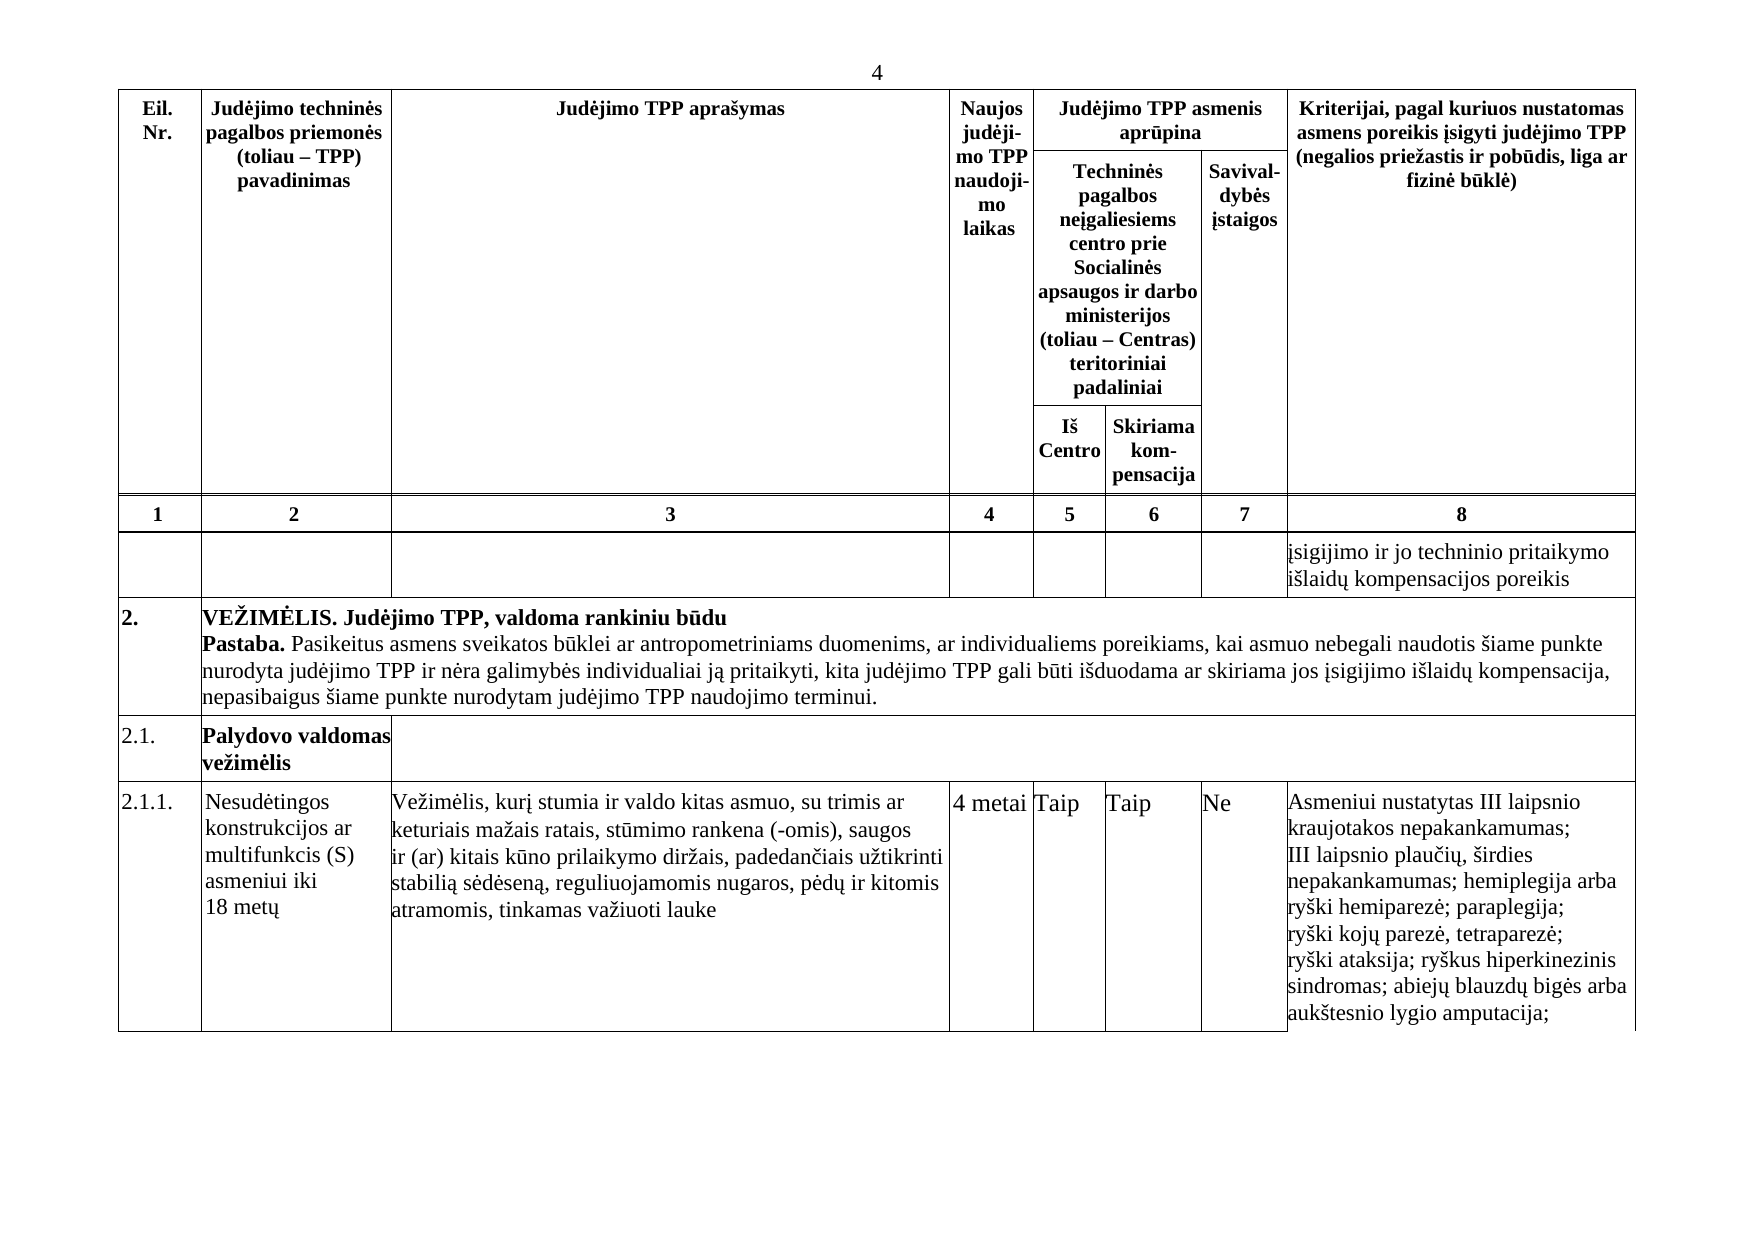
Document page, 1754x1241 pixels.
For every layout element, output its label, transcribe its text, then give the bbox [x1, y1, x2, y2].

table_cell Techninės pagalbos neįgaliesiems centro prie Socialinės apsaugos ir darbo ministerijos (toliau – Centras) teritoriniai padaliniai [1034, 151, 1201, 405]
table_cell 8 [1288, 496, 1635, 531]
table_header Judėjimo techninės pagalbos priemonės (toliau – TPP) pavadinimas [202, 90, 391, 492]
table_cell Asmeniui nustatytas III laipsnio kraujotakos nepakankamumas; III laipsnio plaučių, širdies nepakankamumas; hemiplegija arba ryški hemiparezė; paraplegija; ryški kojų parezė, tetraparezė; ryški ataksija; ryškus hiperkinezinis sindromas; abiejų blauzdų bigės arba aukštesnio lygio amputacija; [1288, 782, 1635, 1031]
table_cell 4 metai [950, 782, 1033, 1031]
table_cell [950, 533, 1033, 597]
table_cell Savival-dybės įstaigos [1202, 151, 1287, 492]
table_cell [119, 533, 201, 597]
table_cell [202, 533, 391, 597]
table_header Kriterijai, pagal kuriuos nustatomas asmens poreikis įsigyti judėjimo TPP (negalios priežastis ir pobūdis, liga ar fizinė būklė) [1288, 90, 1635, 492]
table_header Naujos judėji- mo TPP naudoji-mo laikas [950, 90, 1033, 492]
table_cell Vežimėlis, kurį stumia ir valdo kitas asmuo, su trimis ar keturiais mažais ratais, stūmimo rankena (-omis), saugos ir (ar) kitais kūno prilaikymo diržais, padedančiais užtikrinti stabilią sėdėseną, reguliuojamomis nugaros, pėdų ir kitomis atramomis, tinkamas važiuoti lauke [392, 782, 949, 1031]
table_cell [1034, 533, 1105, 597]
table_cell Iš Centro [1034, 406, 1105, 492]
table_cell Palydovo valdomas vežimėlis [202, 716, 391, 781]
table_cell Taip [1106, 782, 1201, 1031]
table_cell VEŽIMĖLIS. Judėjimo TPP, valdoma rankiniu būdu Pastaba. Pasikeitus asmens sveikatos būklei ar antropometriniams duomenims, ar individualiems poreikiams, kai asmuo nebegali naudotis šiame punkte nurodyta judėjimo TPP ir nėra galimybės individualiai ją pritaikyti, kita judėjimo TPP gali būti išduodama ar skiriama jos įsigijimo išlaidų kompensacija, nepasibaigus šiame punkte nurodytam judėjimo TPP naudojimo terminui. [202, 598, 1635, 715]
table_cell 5 [1034, 496, 1105, 531]
table_cell 3 [392, 496, 949, 531]
table_cell [392, 716, 1635, 781]
table_cell 2.1. [119, 716, 201, 781]
table_cell 2.1.1. [119, 782, 201, 1031]
table_header Judėjimo TPP aprašymas [392, 90, 949, 492]
table_cell 7 [1202, 496, 1287, 531]
table_cell 6 [1106, 496, 1201, 531]
table_cell 2 [202, 496, 391, 531]
table_cell Taip [1034, 782, 1105, 1031]
table_cell 4 [950, 496, 1033, 531]
table_header Judėjimo TPP asmenis aprūpina [1034, 90, 1287, 149]
table_cell [1106, 533, 1201, 597]
table_cell Skiriama kom-pensacija [1106, 406, 1201, 492]
table_header Eil. Nr. [119, 90, 201, 492]
table_cell Ne [1202, 782, 1287, 1031]
table_cell [1202, 533, 1287, 597]
table_cell Nesudėtingos konstrukcijos ar multifunkcis (S) asmeniui iki 18 metų [202, 782, 391, 1031]
table_cell 1 [119, 496, 201, 531]
table_cell įsigijimo ir jo techninio pritaikymo išlaidų kompensacijos poreikis [1288, 533, 1635, 597]
table_cell [392, 533, 949, 597]
table_cell 2. [119, 598, 201, 715]
